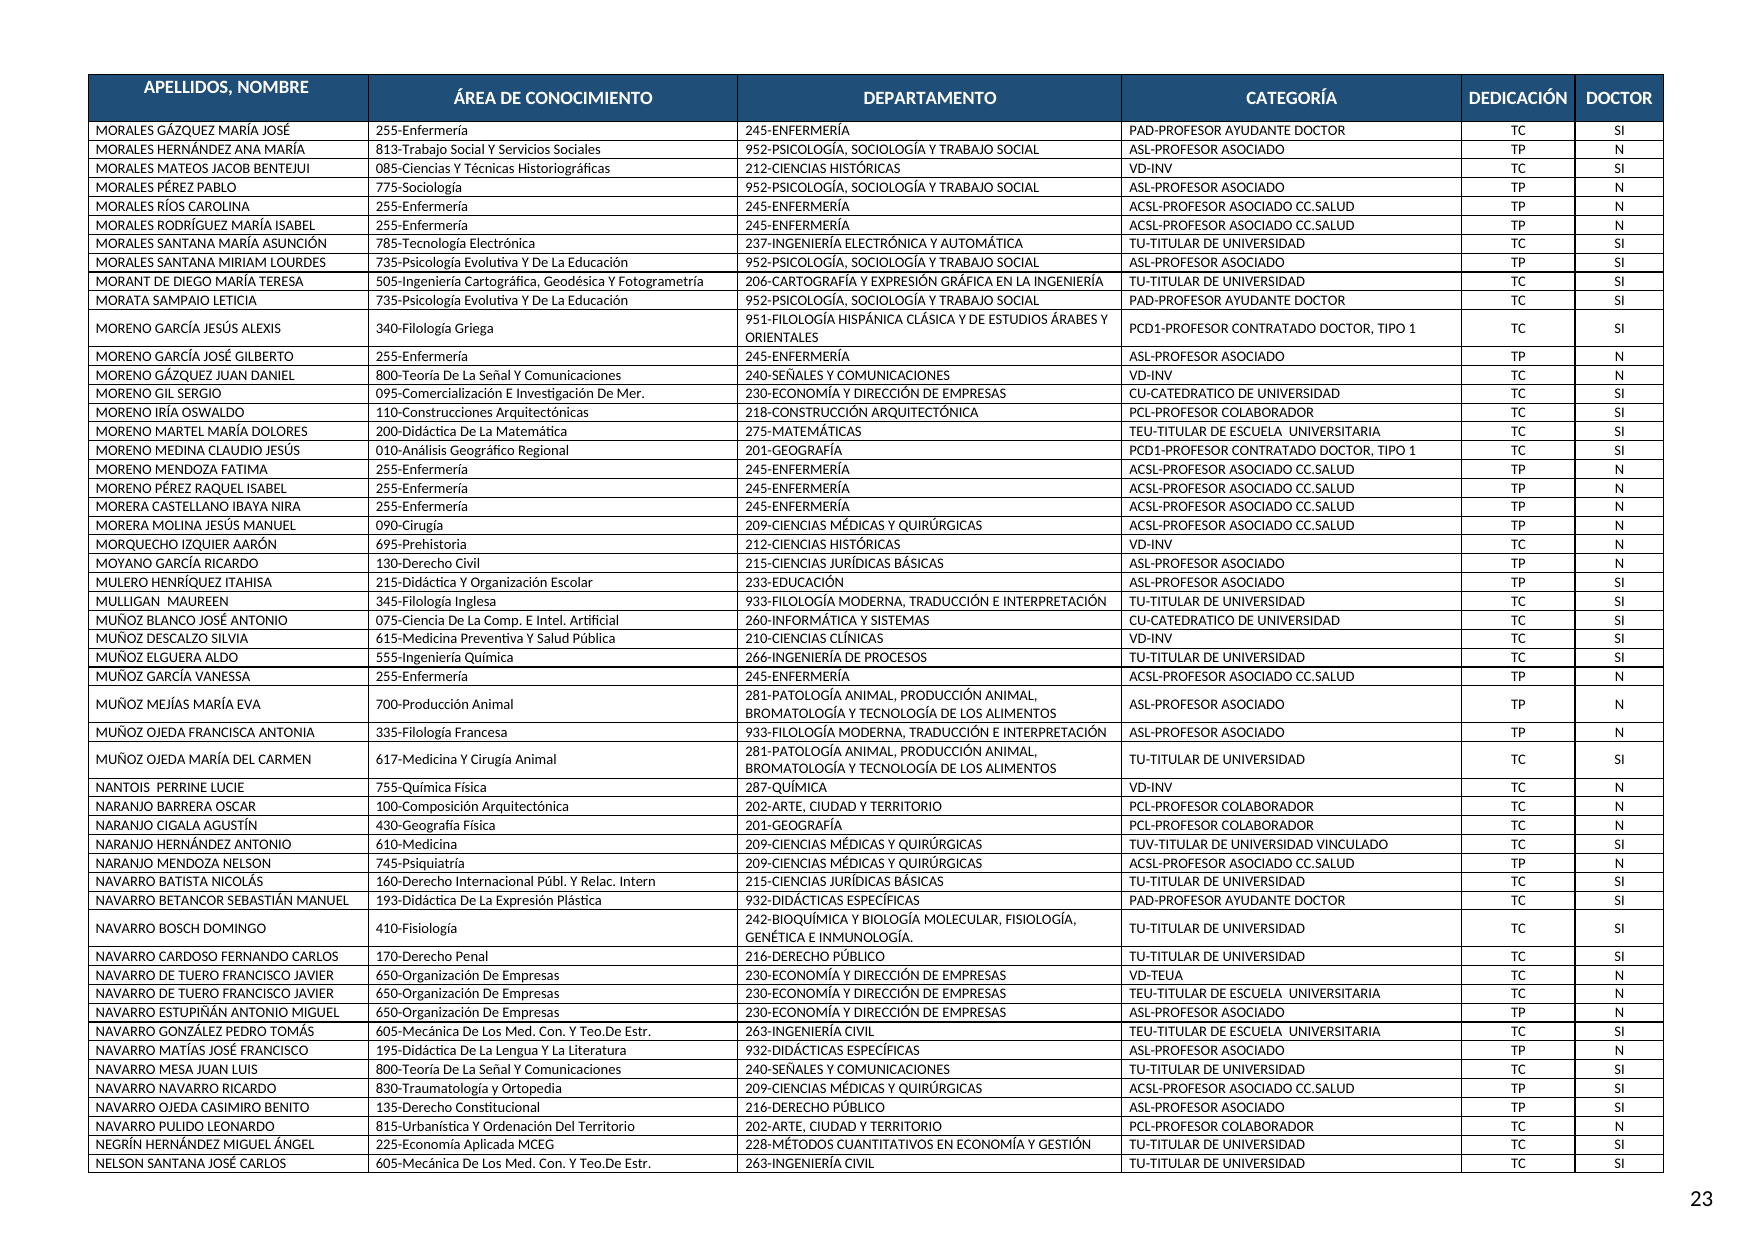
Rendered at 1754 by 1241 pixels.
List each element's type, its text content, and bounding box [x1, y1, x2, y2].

table_cell MORALES GÁZQUEZ MARÍA JOSÉ [89, 122, 368, 139]
table_cell ASL-PROFESOR ASOCIADO [1122, 1004, 1461, 1021]
table_cell N [1576, 554, 1663, 572]
table_cell 206-CARTOGRAFÍA Y EXPRESIÓN GRÁFICA EN LA INGENIERÍA [738, 273, 1121, 290]
table_cell PAD-PROFESOR AYUDANTE DOCTOR [1122, 291, 1461, 309]
table_cell MUÑOZ OJEDA FRANCISCA ANTONIA [89, 723, 368, 741]
table_cell PCD1-PROFESOR CONTRATADO DOCTOR, TIPO 1 [1122, 310, 1461, 346]
table_cell 800-Teoría De La Señal Y Comunicaciones [369, 366, 737, 383]
table_cell 650-Organización De Empresas [369, 985, 737, 1003]
table_cell MUÑOZ MEJÍAS MARÍA EVA [89, 686, 368, 722]
table_cell SI [1576, 611, 1663, 629]
table_cell 135-Derecho Constitucional [369, 1098, 737, 1116]
table_cell VD-INV [1122, 159, 1461, 177]
table_cell ASL-PROFESOR ASOCIADO [1122, 686, 1461, 722]
table_cell MORENO GARCÍA JOSÉ GILBERTO [89, 347, 368, 365]
table_cell MORQUECHO IZQUIER AARÓN [89, 535, 368, 553]
table_cell TP [1462, 723, 1574, 741]
table_cell SI [1576, 422, 1663, 440]
table_cell NAVARRO MESA JUAN LUIS [89, 1060, 368, 1078]
table_cell N [1576, 797, 1663, 815]
table_cell TP [1462, 573, 1574, 591]
table_cell 233-EDUCACIÓN [738, 573, 1121, 591]
table_cell 195-Didáctica De La Lengua Y La Literatura [369, 1041, 737, 1059]
table_cell SI [1576, 1155, 1663, 1172]
table_cell MORALES RODRÍGUEZ MARÍA ISABEL [89, 216, 368, 234]
table_cell 255-Enfermería [369, 347, 737, 365]
table_cell PCL-PROFESOR COLABORADOR [1122, 404, 1461, 421]
table_cell SI [1576, 1060, 1663, 1078]
table_cell 240-SEÑALES Y COMUNICACIONES [738, 366, 1121, 383]
table_cell 193-Didáctica De La Expresión Plástica [369, 892, 737, 909]
table_cell 335-Filología Francesa [369, 723, 737, 741]
table_cell SI [1576, 235, 1663, 253]
table_cell TP [1462, 479, 1574, 497]
table_cell 617-Medicina Y Cirugía Animal [369, 742, 737, 777]
table_cell NAVARRO BATISTA NICOLÁS [89, 873, 368, 891]
table_cell MORALES SANTANA MIRIAM LOURDES [89, 254, 368, 271]
table_cell 605-Mecánica De Los Med. Con. Y Teo.De Estr. [369, 1155, 737, 1172]
table_cell SI [1576, 1079, 1663, 1097]
table_cell ACSL-PROFESOR ASOCIADO CC.SALUD [1122, 517, 1461, 534]
table_cell 800-Teoría De La Señal Y Comunicaciones [369, 1060, 737, 1078]
table_cell 695-Prehistoria [369, 535, 737, 553]
table_cell NELSON SANTANA JOSÉ CARLOS [89, 1155, 368, 1172]
table_cell 245-ENFERMERÍA [738, 498, 1121, 516]
table_cell 410-Fisiología [369, 910, 737, 946]
table_cell 228-MÉTODOS CUANTITATIVOS EN ECONOMÍA Y GESTIÓN [738, 1136, 1121, 1153]
table_cell TC [1462, 1155, 1574, 1172]
table_cell 201-GEOGRAFÍA [738, 816, 1121, 834]
table_cell TP [1462, 216, 1574, 234]
table_cell NAVARRO NAVARRO RICARDO [89, 1079, 368, 1097]
table_cell ASL-PROFESOR ASOCIADO [1122, 554, 1461, 572]
table_cell 245-ENFERMERÍA [738, 668, 1121, 685]
table_cell SI [1576, 892, 1663, 909]
table_cell 952-PSICOLOGÍA, SOCIOLOGÍA Y TRABAJO SOCIAL [738, 291, 1121, 309]
table_cell TP [1462, 517, 1574, 534]
table_cell TP [1462, 1079, 1574, 1097]
table_cell N [1576, 347, 1663, 365]
table_cell PAD-PROFESOR AYUDANTE DOCTOR [1122, 122, 1461, 139]
table_cell 260-INFORMÁTICA Y SISTEMAS [738, 611, 1121, 629]
table_cell TC [1462, 910, 1574, 946]
table_cell TU-TITULAR DE UNIVERSIDAD [1122, 910, 1461, 946]
table_cell 263-INGENIERÍA CIVIL [738, 1023, 1121, 1040]
table_cell 650-Organización De Empresas [369, 966, 737, 984]
table_cell SI [1576, 910, 1663, 946]
table_cell ACSL-PROFESOR ASOCIADO CC.SALUD [1122, 479, 1461, 497]
table_cell 202-ARTE, CIUDAD Y TERRITORIO [738, 1117, 1121, 1134]
table_cell 215-Didáctica Y Organización Escolar [369, 573, 737, 591]
table_cell VD-INV [1122, 779, 1461, 796]
table_cell N [1576, 854, 1663, 872]
table_cell 170-Derecho Penal [369, 947, 737, 965]
table_cell TU-TITULAR DE UNIVERSIDAD [1122, 1136, 1461, 1153]
table_cell 090-Cirugía [369, 517, 737, 534]
table_cell SI [1576, 947, 1663, 965]
table_cell TEU-TITULAR DE ESCUELA UNIVERSITARIA [1122, 1023, 1461, 1040]
table_cell 605-Mecánica De Los Med. Con. Y Teo.De Estr. [369, 1023, 737, 1040]
table_cell TC [1462, 873, 1574, 891]
table_cell CU-CATEDRATICO DE UNIVERSIDAD [1122, 611, 1461, 629]
table_cell 215-CIENCIAS JURÍDICAS BÁSICAS [738, 554, 1121, 572]
table_cell SI [1576, 630, 1663, 647]
table_cell PCD1-PROFESOR CONTRATADO DOCTOR, TIPO 1 [1122, 441, 1461, 459]
table_cell ACSL-PROFESOR ASOCIADO CC.SALUD [1122, 498, 1461, 516]
table_cell MORENO GIL SERGIO [89, 385, 368, 402]
table_cell TC [1462, 611, 1574, 629]
table_cell MORERA CASTELLANO IBAYA NIRA [89, 498, 368, 516]
table_cell VD-TEUA [1122, 966, 1461, 984]
table_cell TP [1462, 1098, 1574, 1116]
table_cell N [1576, 1041, 1663, 1059]
table_cell NAVARRO PULIDO LEONARDO [89, 1117, 368, 1134]
table_cell TC [1462, 235, 1574, 253]
table_cell TC [1462, 291, 1574, 309]
table_cell 160-Derecho Internacional Públ. Y Relac. Intern [369, 873, 737, 891]
table_cell N [1576, 517, 1663, 534]
table_cell TC [1462, 441, 1574, 459]
table_cell 130-Derecho Civil [369, 554, 737, 572]
table_cell 263-INGENIERÍA CIVIL [738, 1155, 1121, 1172]
table_cell 230-ECONOMÍA Y DIRECCIÓN DE EMPRESAS [738, 985, 1121, 1003]
table_cell N [1576, 816, 1663, 834]
table_cell TU-TITULAR DE UNIVERSIDAD [1122, 649, 1461, 666]
table_cell TEU-TITULAR DE ESCUELA UNIVERSITARIA [1122, 422, 1461, 440]
table_cell NARANJO MENDOZA NELSON [89, 854, 368, 872]
table_cell 255-Enfermería [369, 460, 737, 478]
table_cell N [1576, 498, 1663, 516]
table_cell 245-ENFERMERÍA [738, 197, 1121, 215]
table_cell TP [1462, 1041, 1574, 1059]
table_cell ASL-PROFESOR ASOCIADO [1122, 1041, 1461, 1059]
table_cell MORALES PÉREZ PABLO [89, 178, 368, 196]
table_cell NANTOIS PERRINE LUCIE [89, 779, 368, 796]
table_cell ACSL-PROFESOR ASOCIADO CC.SALUD [1122, 197, 1461, 215]
table_cell N [1576, 985, 1663, 1003]
table_cell TU-TITULAR DE UNIVERSIDAD [1122, 1060, 1461, 1078]
table_cell TC [1462, 366, 1574, 383]
table_cell 209-CIENCIAS MÉDICAS Y QUIRÚRGICAS [738, 854, 1121, 872]
table_cell N [1576, 460, 1663, 478]
table_cell 933-FILOLOGÍA MODERNA, TRADUCCIÓN E INTERPRETACIÓN [738, 592, 1121, 610]
table_cell SI [1576, 1136, 1663, 1153]
table_cell TC [1462, 159, 1574, 177]
table_cell SI [1576, 1023, 1663, 1040]
table_cell 237-INGENIERÍA ELECTRÓNICA Y AUTOMÁTICA [738, 235, 1121, 253]
table_cell VD-INV [1122, 630, 1461, 647]
table_cell ASL-PROFESOR ASOCIADO [1122, 141, 1461, 158]
table_cell 245-ENFERMERÍA [738, 460, 1121, 478]
table_cell 202-ARTE, CIUDAD Y TERRITORIO [738, 797, 1121, 815]
table_cell 952-PSICOLOGÍA, SOCIOLOGÍA Y TRABAJO SOCIAL [738, 141, 1121, 158]
table_cell 095-Comercialización E Investigación De Mer. [369, 385, 737, 402]
table_cell MORENO PÉREZ RAQUEL ISABEL [89, 479, 368, 497]
table_cell 225-Economía Aplicada MCEG [369, 1136, 737, 1153]
table_cell 245-ENFERMERÍA [738, 122, 1121, 139]
table_cell TUV-TITULAR DE UNIVERSIDAD VINCULADO [1122, 835, 1461, 853]
table_cell MORENO MARTEL MARÍA DOLORES [89, 422, 368, 440]
table_cell MUÑOZ GARCÍA VANESSA [89, 668, 368, 685]
table_cell SI [1576, 649, 1663, 666]
table_cell TC [1462, 592, 1574, 610]
table_cell SI [1576, 291, 1663, 309]
table_cell PCL-PROFESOR COLABORADOR [1122, 797, 1461, 815]
table_cell 230-ECONOMÍA Y DIRECCIÓN DE EMPRESAS [738, 385, 1121, 402]
table_cell 785-Tecnología Electrónica [369, 235, 737, 253]
table_cell TP [1462, 668, 1574, 685]
table_cell 745-Psiquiatría [369, 854, 737, 872]
table_cell TC [1462, 779, 1574, 796]
table_cell N [1576, 1117, 1663, 1134]
table_header DOCTOR [1576, 75, 1663, 121]
table_cell SI [1576, 835, 1663, 853]
table_cell MORALES RÍOS CAROLINA [89, 197, 368, 215]
table_cell TC [1462, 630, 1574, 647]
table_cell 275-MATEMÁTICAS [738, 422, 1121, 440]
table_cell MORALES HERNÁNDEZ ANA MARÍA [89, 141, 368, 158]
table_cell SI [1576, 873, 1663, 891]
table_cell MORERA MOLINA JESÚS MANUEL [89, 517, 368, 534]
table_cell 218-CONSTRUCCIÓN ARQUITECTÓNICA [738, 404, 1121, 421]
table_cell N [1576, 686, 1663, 722]
table_cell NARANJO CIGALA AGUSTÍN [89, 816, 368, 834]
table_cell SI [1576, 441, 1663, 459]
table_cell SI [1576, 159, 1663, 177]
table_cell N [1576, 216, 1663, 234]
table_cell TC [1462, 385, 1574, 402]
table_cell 813-Trabajo Social Y Servicios Sociales [369, 141, 737, 158]
table_cell 952-PSICOLOGÍA, SOCIOLOGÍA Y TRABAJO SOCIAL [738, 178, 1121, 196]
table_cell TC [1462, 535, 1574, 553]
table_cell 245-ENFERMERÍA [738, 479, 1121, 497]
table_cell SI [1576, 385, 1663, 402]
table_cell MUÑOZ BLANCO JOSÉ ANTONIO [89, 611, 368, 629]
table_cell N [1576, 668, 1663, 685]
table_cell TC [1462, 1060, 1574, 1078]
table_cell TP [1462, 686, 1574, 722]
table_cell NEGRÍN HERNÁNDEZ MIGUEL ÁNGEL [89, 1136, 368, 1153]
table_cell TP [1462, 197, 1574, 215]
table_header DEDICACIÓN [1462, 75, 1574, 121]
table_cell 735-Psicología Evolutiva Y De La Educación [369, 291, 737, 309]
table_cell TC [1462, 1136, 1574, 1153]
table_cell TC [1462, 947, 1574, 965]
table_cell TEU-TITULAR DE ESCUELA UNIVERSITARIA [1122, 985, 1461, 1003]
table_cell TP [1462, 498, 1574, 516]
table_cell PAD-PROFESOR AYUDANTE DOCTOR [1122, 892, 1461, 909]
table_cell N [1576, 366, 1663, 383]
table_cell 255-Enfermería [369, 197, 737, 215]
table_cell 266-INGENIERÍA DE PROCESOS [738, 649, 1121, 666]
table_cell 430-Geografía Física [369, 816, 737, 834]
table_cell NAVARRO CARDOSO FERNANDO CARLOS [89, 947, 368, 965]
table_cell MORATA SAMPAIO LETICIA [89, 291, 368, 309]
table_cell TU-TITULAR DE UNIVERSIDAD [1122, 273, 1461, 290]
table_cell NARANJO HERNÁNDEZ ANTONIO [89, 835, 368, 853]
table_cell 245-ENFERMERÍA [738, 347, 1121, 365]
table_cell MOYANO GARCÍA RICARDO [89, 554, 368, 572]
table_cell TP [1462, 854, 1574, 872]
table_cell SI [1576, 310, 1663, 346]
table_cell TP [1462, 141, 1574, 158]
table_cell N [1576, 779, 1663, 796]
table_cell TU-TITULAR DE UNIVERSIDAD [1122, 947, 1461, 965]
table_cell N [1576, 535, 1663, 553]
table_cell 110-Construcciones Arquitectónicas [369, 404, 737, 421]
table_cell TP [1462, 347, 1574, 365]
table_cell 209-CIENCIAS MÉDICAS Y QUIRÚRGICAS [738, 1079, 1121, 1097]
table_cell 287-QUÍMICA [738, 779, 1121, 796]
table_cell TC [1462, 816, 1574, 834]
table_cell 650-Organización De Empresas [369, 1004, 737, 1021]
table_cell TP [1462, 460, 1574, 478]
table_cell 209-CIENCIAS MÉDICAS Y QUIRÚRGICAS [738, 517, 1121, 534]
table_cell SI [1576, 122, 1663, 139]
table_cell MORENO IRÍA OSWALDO [89, 404, 368, 421]
table_header ÁREA DE CONOCIMIENTO [369, 75, 737, 121]
table_cell 255-Enfermería [369, 216, 737, 234]
table_cell MORENO GÁZQUEZ JUAN DANIEL [89, 366, 368, 383]
table_cell 100-Composición Arquitectónica [369, 797, 737, 815]
table_cell 216-DERECHO PÚBLICO [738, 947, 1121, 965]
table_cell 610-Medicina [369, 835, 737, 853]
table_cell SI [1576, 273, 1663, 290]
table_cell TU-TITULAR DE UNIVERSIDAD [1122, 742, 1461, 777]
table_cell NAVARRO DE TUERO FRANCISCO JAVIER [89, 966, 368, 984]
table_cell TC [1462, 1023, 1574, 1040]
table_cell MUÑOZ ELGUERA ALDO [89, 649, 368, 666]
table_cell 255-Enfermería [369, 479, 737, 497]
table_cell TU-TITULAR DE UNIVERSIDAD [1122, 1155, 1461, 1172]
table_cell MORENO MEDINA CLAUDIO JESÚS [89, 441, 368, 459]
table_cell TU-TITULAR DE UNIVERSIDAD [1122, 235, 1461, 253]
table_cell 281-PATOLOGÍA ANIMAL, PRODUCCIÓN ANIMAL, BROMATOLOGÍA Y TECNOLOGÍA DE LOS ALIMENTOS [738, 742, 1121, 777]
table_cell SI [1576, 404, 1663, 421]
table_cell 230-ECONOMÍA Y DIRECCIÓN DE EMPRESAS [738, 966, 1121, 984]
table_cell 242-BIOQUÍMICA Y BIOLOGÍA MOLECULAR, FISIOLOGÍA, GENÉTICA E INMUNOLOGÍA. [738, 910, 1121, 946]
table_cell NAVARRO ESTUPIÑÁN ANTONIO MIGUEL [89, 1004, 368, 1021]
table_cell NAVARRO MATÍAS JOSÉ FRANCISCO [89, 1041, 368, 1059]
table_cell 755-Química Física [369, 779, 737, 796]
table_cell 209-CIENCIAS MÉDICAS Y QUIRÚRGICAS [738, 835, 1121, 853]
table_cell ASL-PROFESOR ASOCIADO [1122, 254, 1461, 271]
table_cell 932-DIDÁCTICAS ESPECÍFICAS [738, 1041, 1121, 1059]
table_cell VD-INV [1122, 535, 1461, 553]
table_cell ASL-PROFESOR ASOCIADO [1122, 573, 1461, 591]
table_cell 216-DERECHO PÚBLICO [738, 1098, 1121, 1116]
table_cell TU-TITULAR DE UNIVERSIDAD [1122, 592, 1461, 610]
table_cell TC [1462, 310, 1574, 346]
table_cell 215-CIENCIAS JURÍDICAS BÁSICAS [738, 873, 1121, 891]
table_cell PCL-PROFESOR COLABORADOR [1122, 816, 1461, 834]
table_cell 240-SEÑALES Y COMUNICACIONES [738, 1060, 1121, 1078]
table_cell NAVARRO BOSCH DOMINGO [89, 910, 368, 946]
table_cell ASL-PROFESOR ASOCIADO [1122, 1098, 1461, 1116]
table_cell TP [1462, 254, 1574, 271]
table_cell 010-Análisis Geográfico Regional [369, 441, 737, 459]
table_cell N [1576, 197, 1663, 215]
table_cell 210-CIENCIAS CLÍNICAS [738, 630, 1121, 647]
table_cell 830-Traumatología y Ortopedia [369, 1079, 737, 1097]
table_cell TU-TITULAR DE UNIVERSIDAD [1122, 873, 1461, 891]
table_cell 345-Filología Inglesa [369, 592, 737, 610]
table_cell SI [1576, 742, 1663, 777]
table_cell ACSL-PROFESOR ASOCIADO CC.SALUD [1122, 460, 1461, 478]
table_cell 735-Psicología Evolutiva Y De La Educación [369, 254, 737, 271]
table_cell 201-GEOGRAFÍA [738, 441, 1121, 459]
table_cell 952-PSICOLOGÍA, SOCIOLOGÍA Y TRABAJO SOCIAL [738, 254, 1121, 271]
table_cell 775-Sociología [369, 178, 737, 196]
table_cell SI [1576, 254, 1663, 271]
table_header DEPARTAMENTO [738, 75, 1121, 121]
table_cell 951-FILOLOGÍA HISPÁNICA CLÁSICA Y DE ESTUDIOS ÁRABES Y ORIENTALES [738, 310, 1121, 346]
table_cell MORALES SANTANA MARÍA ASUNCIÓN [89, 235, 368, 253]
table_cell SI [1576, 573, 1663, 591]
table_cell TC [1462, 1117, 1574, 1134]
table_cell SI [1576, 1098, 1663, 1116]
table_cell 245-ENFERMERÍA [738, 216, 1121, 234]
table_cell NAVARRO OJEDA CASIMIRO BENITO [89, 1098, 368, 1116]
table_cell MULERO HENRÍQUEZ ITAHISA [89, 573, 368, 591]
table_cell N [1576, 723, 1663, 741]
table_cell 933-FILOLOGÍA MODERNA, TRADUCCIÓN E INTERPRETACIÓN [738, 723, 1121, 741]
table_cell TC [1462, 273, 1574, 290]
table_cell 212-CIENCIAS HISTÓRICAS [738, 535, 1121, 553]
table_cell ASL-PROFESOR ASOCIADO [1122, 723, 1461, 741]
table_cell TP [1462, 178, 1574, 196]
table_cell MULLIGAN MAUREEN [89, 592, 368, 610]
table_cell ASL-PROFESOR ASOCIADO [1122, 178, 1461, 196]
table_cell 932-DIDÁCTICAS ESPECÍFICAS [738, 892, 1121, 909]
table_cell NAVARRO DE TUERO FRANCISCO JAVIER [89, 985, 368, 1003]
table_cell 075-Ciencia De La Comp. E Intel. Artificial [369, 611, 737, 629]
table_cell 615-Medicina Preventiva Y Salud Pública [369, 630, 737, 647]
table_header APELLIDOS, NOMBRE [89, 75, 368, 121]
table_cell 255-Enfermería [369, 498, 737, 516]
table_cell 200-Didáctica De La Matemática [369, 422, 737, 440]
table_cell NAVARRO BETANCOR SEBASTIÁN MANUEL [89, 892, 368, 909]
table_cell ACSL-PROFESOR ASOCIADO CC.SALUD [1122, 1079, 1461, 1097]
table_cell 505-Ingeniería Cartográfica, Geodésica Y Fotogrametría [369, 273, 737, 290]
table_cell MORALES MATEOS JACOB BENTEJUI [89, 159, 368, 177]
table_cell 255-Enfermería [369, 122, 737, 139]
table_cell 281-PATOLOGÍA ANIMAL, PRODUCCIÓN ANIMAL, BROMATOLOGÍA Y TECNOLOGÍA DE LOS ALIMENTOS [738, 686, 1121, 722]
table_cell N [1576, 966, 1663, 984]
table_cell N [1576, 178, 1663, 196]
table_cell MUÑOZ DESCALZO SILVIA [89, 630, 368, 647]
table_cell CU-CATEDRATICO DE UNIVERSIDAD [1122, 385, 1461, 402]
table_cell 340-Filología Griega [369, 310, 737, 346]
table_cell TC [1462, 835, 1574, 853]
table_cell ACSL-PROFESOR ASOCIADO CC.SALUD [1122, 216, 1461, 234]
table_cell ASL-PROFESOR ASOCIADO [1122, 347, 1461, 365]
table_cell N [1576, 141, 1663, 158]
table_cell TC [1462, 985, 1574, 1003]
table_cell N [1576, 1004, 1663, 1021]
table_cell N [1576, 479, 1663, 497]
table_cell TC [1462, 122, 1574, 139]
table_cell TP [1462, 1004, 1574, 1021]
table_cell TC [1462, 892, 1574, 909]
table_cell SI [1576, 592, 1663, 610]
table_cell 255-Enfermería [369, 668, 737, 685]
table_cell VD-INV [1122, 366, 1461, 383]
table_cell 230-ECONOMÍA Y DIRECCIÓN DE EMPRESAS [738, 1004, 1121, 1021]
table_cell 085-Ciencias Y Técnicas Historiográficas [369, 159, 737, 177]
table_cell TC [1462, 797, 1574, 815]
table_header CATEGORÍA [1122, 75, 1461, 121]
table_cell TP [1462, 554, 1574, 572]
table_cell TC [1462, 649, 1574, 666]
table_cell MORANT DE DIEGO MARÍA TERESA [89, 273, 368, 290]
table_cell 815-Urbanística Y Ordenación Del Territorio [369, 1117, 737, 1134]
table_cell MORENO MENDOZA FATIMA [89, 460, 368, 478]
table_cell 212-CIENCIAS HISTÓRICAS [738, 159, 1121, 177]
table_cell ACSL-PROFESOR ASOCIADO CC.SALUD [1122, 668, 1461, 685]
table_cell 555-Ingeniería Química [369, 649, 737, 666]
table_cell TC [1462, 422, 1574, 440]
table_cell TC [1462, 742, 1574, 777]
table_cell MORENO GARCÍA JESÚS ALEXIS [89, 310, 368, 346]
table_cell NARANJO BARRERA OSCAR [89, 797, 368, 815]
table_cell TC [1462, 966, 1574, 984]
table_cell MUÑOZ OJEDA MARÍA DEL CARMEN [89, 742, 368, 777]
table_cell NAVARRO GONZÁLEZ PEDRO TOMÁS [89, 1023, 368, 1040]
table_cell TC [1462, 404, 1574, 421]
table_cell PCL-PROFESOR COLABORADOR [1122, 1117, 1461, 1134]
table_cell 700-Producción Animal [369, 686, 737, 722]
table_cell ACSL-PROFESOR ASOCIADO CC.SALUD [1122, 854, 1461, 872]
